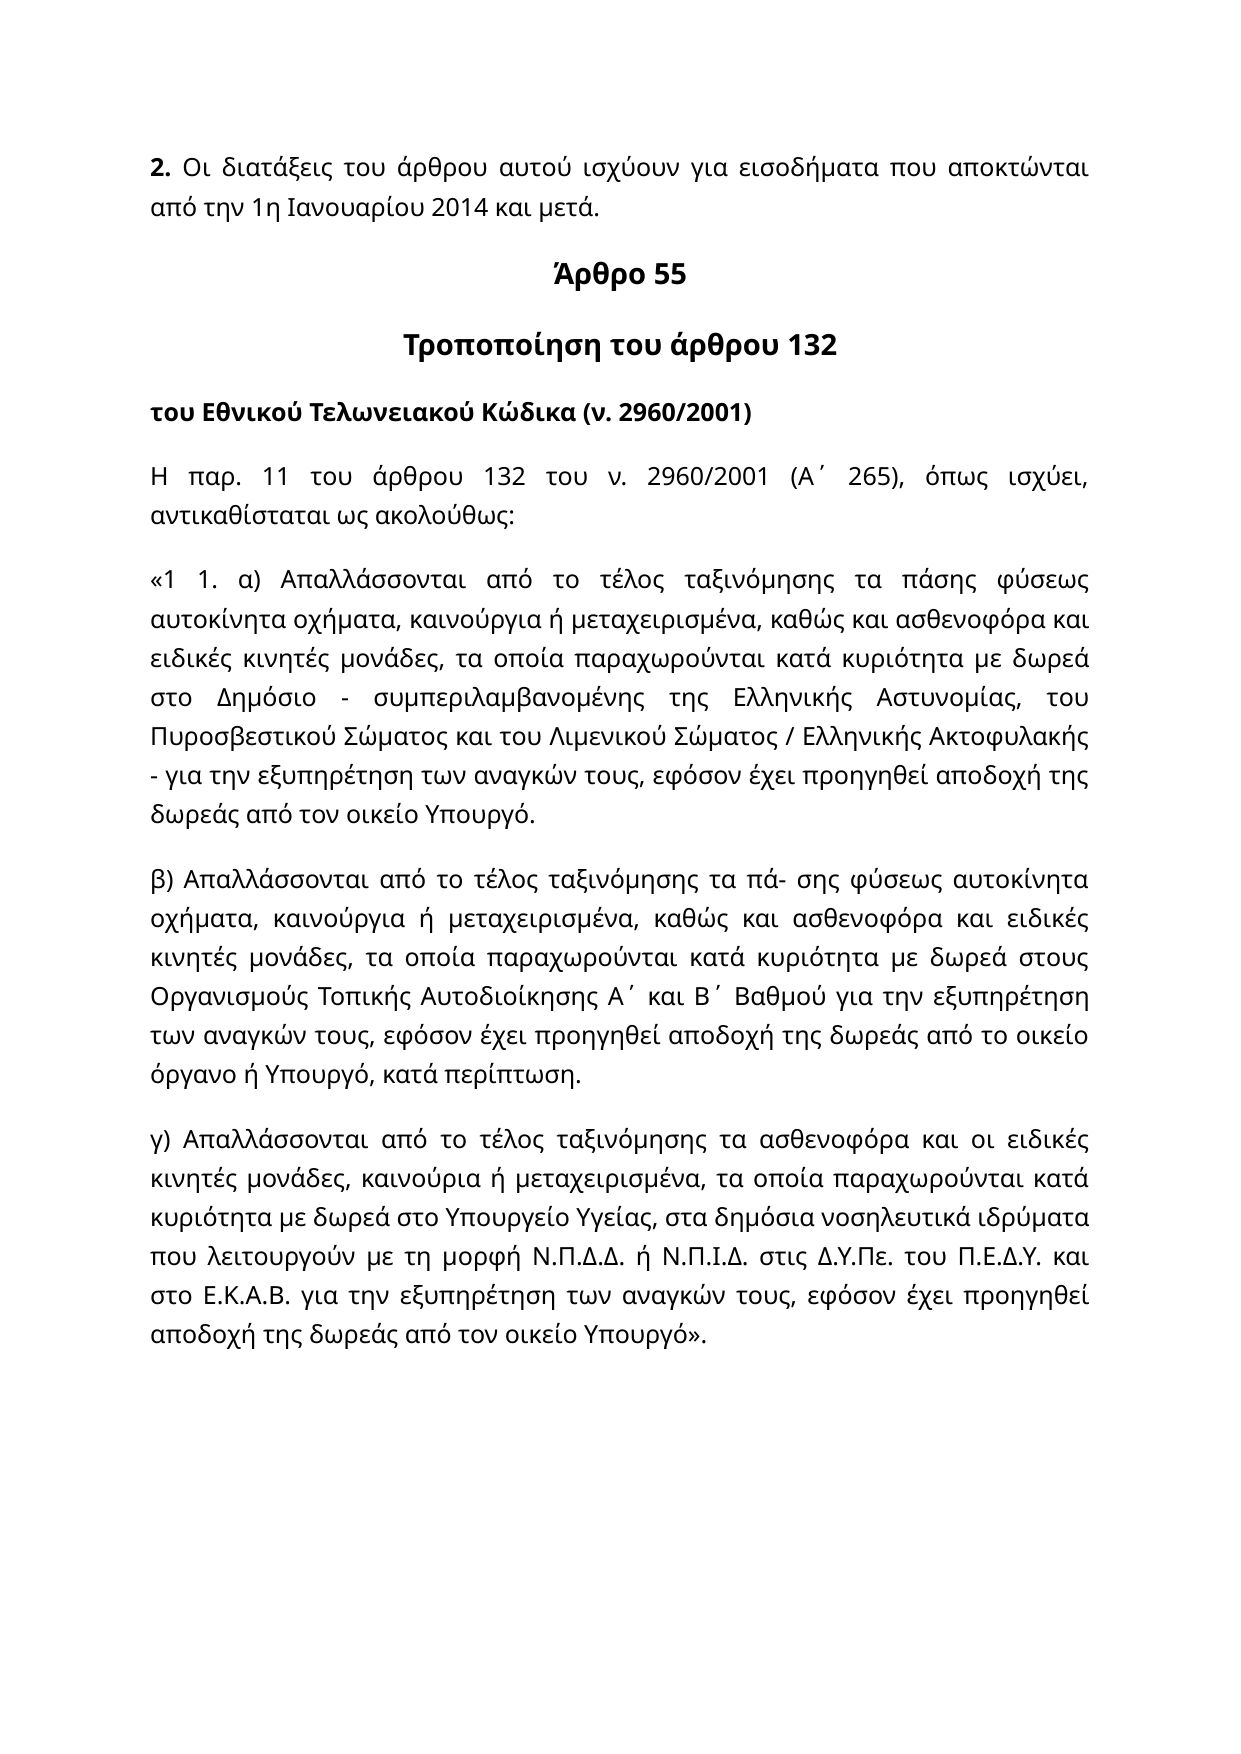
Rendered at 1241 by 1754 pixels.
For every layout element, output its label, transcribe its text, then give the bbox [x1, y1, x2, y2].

text β) Απαλλάσσονται από το τέλος ταξινόμησης τα πά- σης φύσεως αυτοκίνητα οχήματα, καινούργια ή μεταχειρισμένα, καθώς και ασθενοφόρα και ειδικές κινητές μονάδες, τα οποία παραχωρούνται κατά κυριότητα με δωρεά στους Οργανισμούς Τοπικής Αυτοδιοίκησης Α΄ και Β΄ Βαθμού για την εξυπηρέτηση των αναγκών τους, εφόσον έχει προηγηθεί αποδοχή της δωρεάς από το οικείο όργανο ή Υπουργό, κατά περίπτωση. [150, 861, 1090, 1091]
text του Εθνικού Τελωνειακού Κώδικα (ν. 2960/2001) [150, 394, 1090, 429]
text 2. Οι διατάξεις του άρθρου αυτού ισχύουν για εισοδήματα που αποκτώνται από την 1η Ιανουαρίου 2014 και μετά. [150, 150, 1090, 223]
subtitle Τροποποίηση του άρθρου 132 [150, 324, 1090, 364]
text «1 1. α) Απαλλάσσονται από το τέλος ταξινόμησης τα πάσης φύσεως αυτοκίνητα οχήματα, καινούργια ή μεταχειρισμένα, καθώς και ασθενοφόρα και ειδικές κινητές μονάδες, τα οποία παραχωρούνται κατά κυριότητα με δωρεά στο Δημόσιο - συμπεριλαμβανομένης της Ελληνικής Αστυνομίας, του Πυροσβεστικού Σώματος και του Λιμενικού Σώματος / Ελληνικής Ακτοφυλακής - για την εξυπηρέτηση των αναγκών τους, εφόσον έχει προηγηθεί αποδοχή της δωρεάς από τον οικείο Υπουργό. [150, 562, 1090, 831]
text γ) Απαλλάσσονται από το τέλος ταξινόμησης τα ασθενοφόρα και οι ειδικές κινητές μονάδες, καινούρια ή μεταχειρισμένα, τα οποία παραχωρούνται κατά κυριότητα με δωρεά στο Υπουργείο Υγείας, στα δημόσια νοσηλευτικά ιδρύματα που λειτουργούν με τη μορφή Ν.Π.Δ.Δ. ή Ν.Π.Ι.Δ. στις Δ.Υ.Πε. του Π.Ε.Δ.Υ. και στο Ε.Κ.Α.Β. για την εξυπηρέτηση των αναγκών τους, εφόσον έχει προηγηθεί αποδοχή της δωρεάς από τον οικείο Υπουργό». [150, 1121, 1090, 1351]
text Η παρ. 11 του άρθρου 132 του ν. 2960/2001 (Α΄ 265), όπως ισχύει, αντικαθίσταται ως ακολούθως: [150, 459, 1090, 532]
subtitle Άρθρο 55 [150, 253, 1090, 293]
